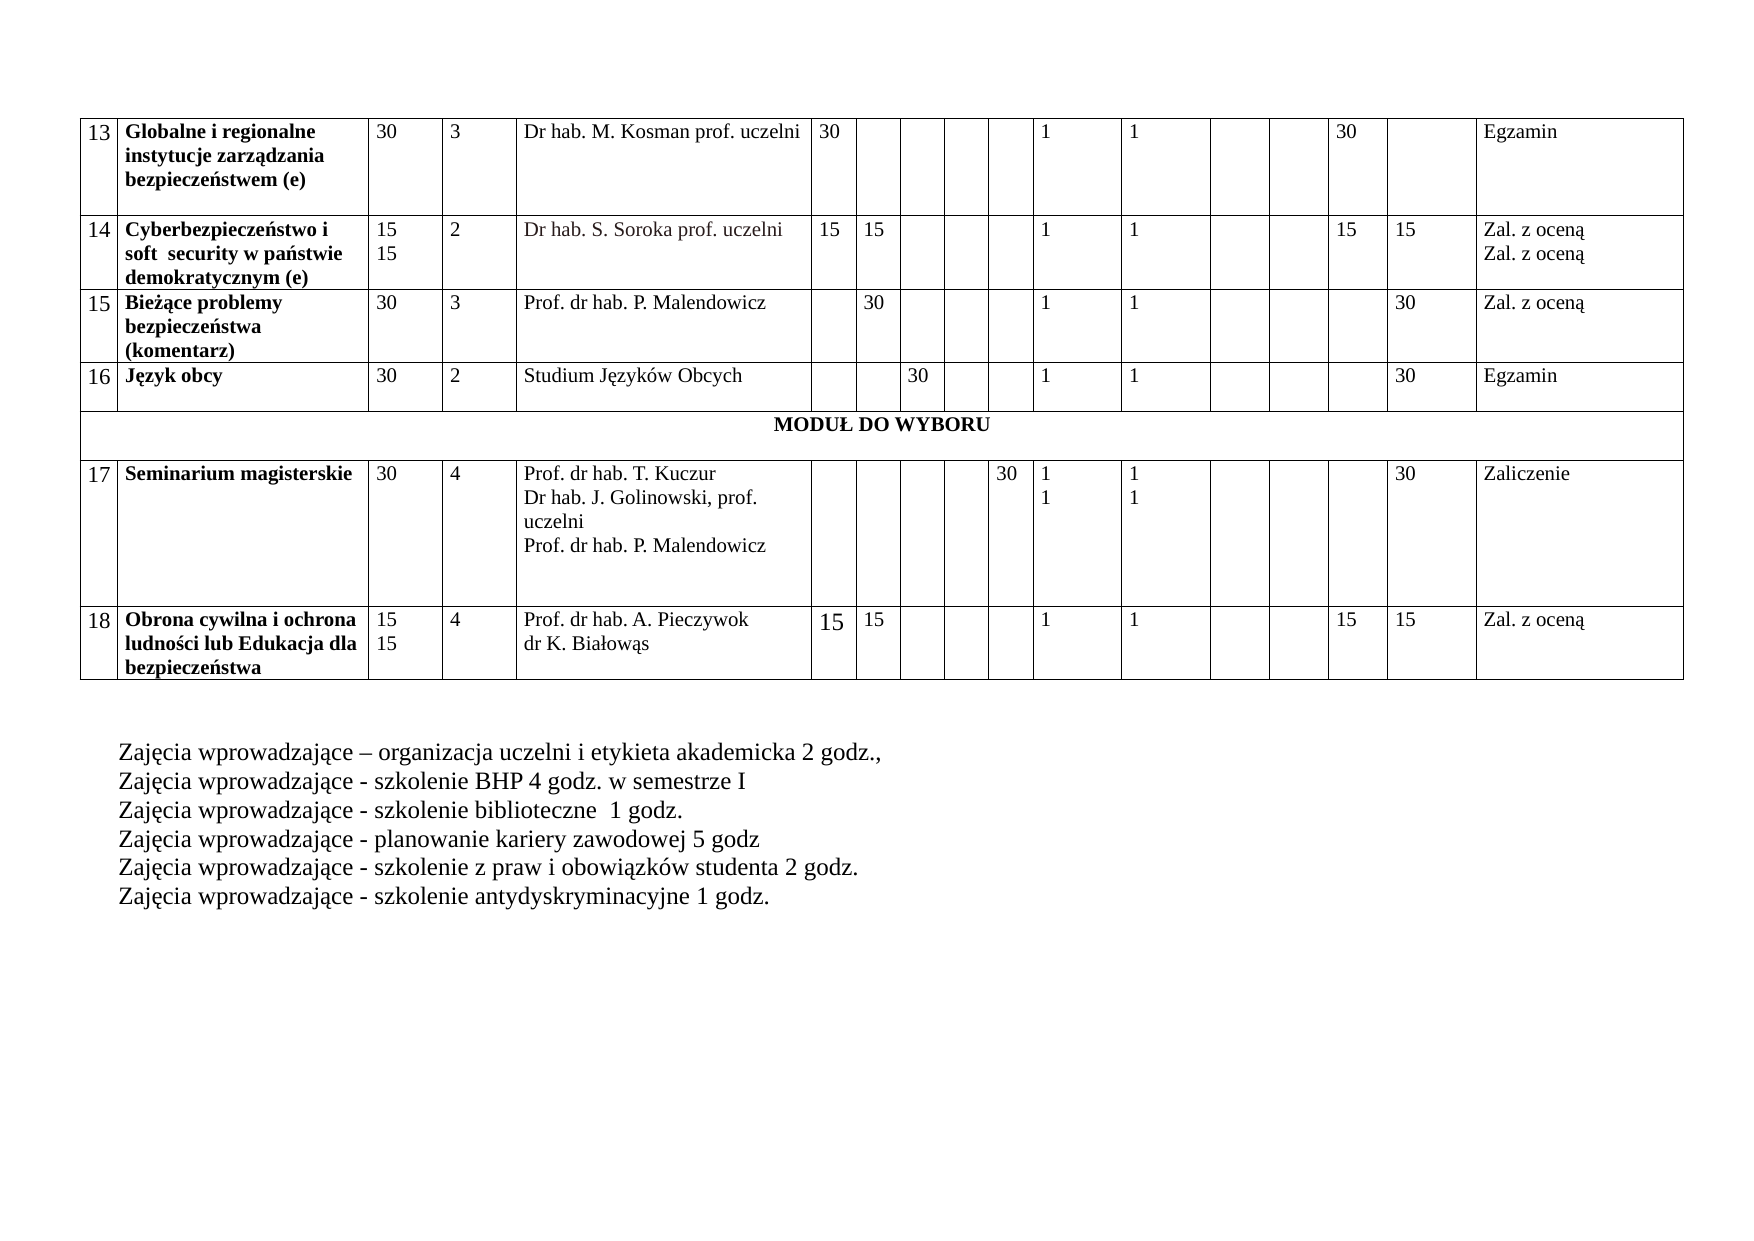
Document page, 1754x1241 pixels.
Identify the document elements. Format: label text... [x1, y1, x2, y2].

table_cell Obrona cywilna i ochrona ludności lub Edukacja dla bezpieczeństwa [118, 607, 368, 679]
table_cell 30 [1388, 363, 1476, 411]
table_cell 30 [369, 461, 442, 606]
table_cell [1329, 363, 1387, 411]
table_cell 13 [81, 119, 117, 215]
table_cell 1 1 [1122, 461, 1210, 606]
table_cell 18 [81, 607, 117, 679]
table_cell 15 [812, 216, 856, 289]
text Zajęcia wprowadzające - szkolenie antydyskryminacyjne 1 godz. [118, 881, 1636, 910]
table_cell 14 [81, 216, 117, 289]
table_cell [1211, 363, 1269, 411]
table_cell [1329, 290, 1387, 362]
table_cell 15 15 [369, 216, 442, 289]
table_cell [901, 290, 944, 362]
text Zajęcia wprowadzające - szkolenie biblioteczne 1 godz. [118, 795, 1636, 824]
table_cell 15 [857, 216, 900, 289]
table_cell [812, 363, 856, 411]
table_cell 3 [443, 119, 516, 215]
table_cell Prof. dr hab. T. Kuczur Dr hab. J. Golinowski, prof. uczelni Prof. dr hab. P. Malendowicz [517, 461, 811, 606]
table_cell 1 [1034, 363, 1121, 411]
table_cell [945, 461, 988, 606]
table_cell [989, 607, 1033, 679]
table_cell [901, 216, 944, 289]
table_cell 30 [901, 363, 944, 411]
table_cell [1211, 216, 1269, 289]
table_cell 2 [443, 363, 516, 411]
table_cell 15 [857, 607, 900, 679]
table_cell Cyberbezpieczeństwo i soft security w państwie demokratycznym (e) [118, 216, 368, 289]
table_cell 16 [81, 363, 117, 411]
table_cell 1 [1034, 607, 1121, 679]
table_cell Egzamin [1477, 363, 1683, 411]
table_cell Dr hab. S. Soroka prof. uczelni [517, 216, 811, 289]
table_cell 1 [1034, 216, 1121, 289]
table_cell Bieżące problemy bezpieczeństwa (komentarz) [118, 290, 368, 362]
table_cell Zal. z oceną [1477, 607, 1683, 679]
table_cell 30 [1388, 461, 1476, 606]
table_cell [1211, 607, 1269, 679]
table_cell [989, 290, 1033, 362]
table_cell [1329, 461, 1387, 606]
table_cell [989, 216, 1033, 289]
table_cell [901, 607, 944, 679]
table_cell 4 [443, 607, 516, 679]
table_cell 30 [369, 119, 442, 215]
table_cell 15 [1388, 607, 1476, 679]
table_cell Prof. dr hab. P. Malendowicz [517, 290, 811, 362]
table_cell 30 [857, 290, 900, 362]
table_cell [1211, 290, 1269, 362]
table_cell [1211, 461, 1269, 606]
table_cell 3 [443, 290, 516, 362]
table_cell Zal. z oceną [1477, 290, 1683, 362]
table_cell 1 1 [1034, 461, 1121, 606]
table_cell MODUŁ DO WYBORU [81, 412, 1683, 460]
table_cell [1270, 607, 1328, 679]
table_cell [1270, 461, 1328, 606]
table_cell [989, 363, 1033, 411]
table_cell 2 [443, 216, 516, 289]
table_cell 1 [1122, 290, 1210, 362]
text Zajęcia wprowadzające - szkolenie z praw i obowiązków studenta 2 godz. [118, 852, 1636, 881]
table_cell 30 [369, 290, 442, 362]
table_cell 30 [1329, 119, 1387, 215]
table_cell [901, 119, 944, 215]
table_cell 17 [81, 461, 117, 606]
table_cell 15 [1388, 216, 1476, 289]
table_cell [901, 461, 944, 606]
table_cell 1 [1034, 290, 1121, 362]
table_cell 30 [812, 119, 856, 215]
table_cell [812, 461, 856, 606]
table_cell [1270, 216, 1328, 289]
table_cell 15 15 [369, 607, 442, 679]
table_cell Dr hab. M. Kosman prof. uczelni [517, 119, 811, 215]
table_cell [1211, 119, 1269, 215]
table_cell [857, 119, 900, 215]
table_cell [989, 119, 1033, 215]
table_cell [945, 363, 988, 411]
table_cell [945, 216, 988, 289]
table_cell 1 [1122, 216, 1210, 289]
table_cell 1 [1034, 119, 1121, 215]
table_cell 1 [1122, 119, 1210, 215]
table_cell [857, 461, 900, 606]
table_cell [857, 363, 900, 411]
table_cell [945, 607, 988, 679]
table_cell 15 [81, 290, 117, 362]
table_cell 30 [989, 461, 1033, 606]
table_cell [945, 290, 988, 362]
table_cell 30 [369, 363, 442, 411]
table_cell 15 [812, 607, 856, 679]
text Zajęcia wprowadzające – organizacja uczelni i etykieta akademicka 2 godz., [118, 737, 1636, 766]
table_cell [1270, 363, 1328, 411]
table_cell 30 [1388, 290, 1476, 362]
table_cell Globalne i regionalne instytucje zarządzania bezpieczeństwem (e) [118, 119, 368, 215]
table_cell Prof. dr hab. A. Pieczywok dr K. Białowąs [517, 607, 811, 679]
table_cell 4 [443, 461, 516, 606]
table_cell [1388, 119, 1476, 215]
table_cell [1270, 119, 1328, 215]
table_cell Zal. z oceną Zal. z oceną [1477, 216, 1683, 289]
table_cell Język obcy [118, 363, 368, 411]
table_cell [1270, 290, 1328, 362]
table_cell Studium Języków Obcych [517, 363, 811, 411]
table_cell Egzamin [1477, 119, 1683, 215]
table_cell Zaliczenie [1477, 461, 1683, 606]
table_cell Seminarium magisterskie [118, 461, 368, 606]
table_cell 15 [1329, 607, 1387, 679]
table_cell 1 [1122, 607, 1210, 679]
text Zajęcia wprowadzające - szkolenie BHP 4 godz. w semestrze I [118, 766, 1636, 795]
table_cell [812, 290, 856, 362]
table_cell 1 [1122, 363, 1210, 411]
text Zajęcia wprowadzające - planowanie kariery zawodowej 5 godz [118, 824, 1636, 852]
table_cell [945, 119, 988, 215]
table_cell 15 [1329, 216, 1387, 289]
